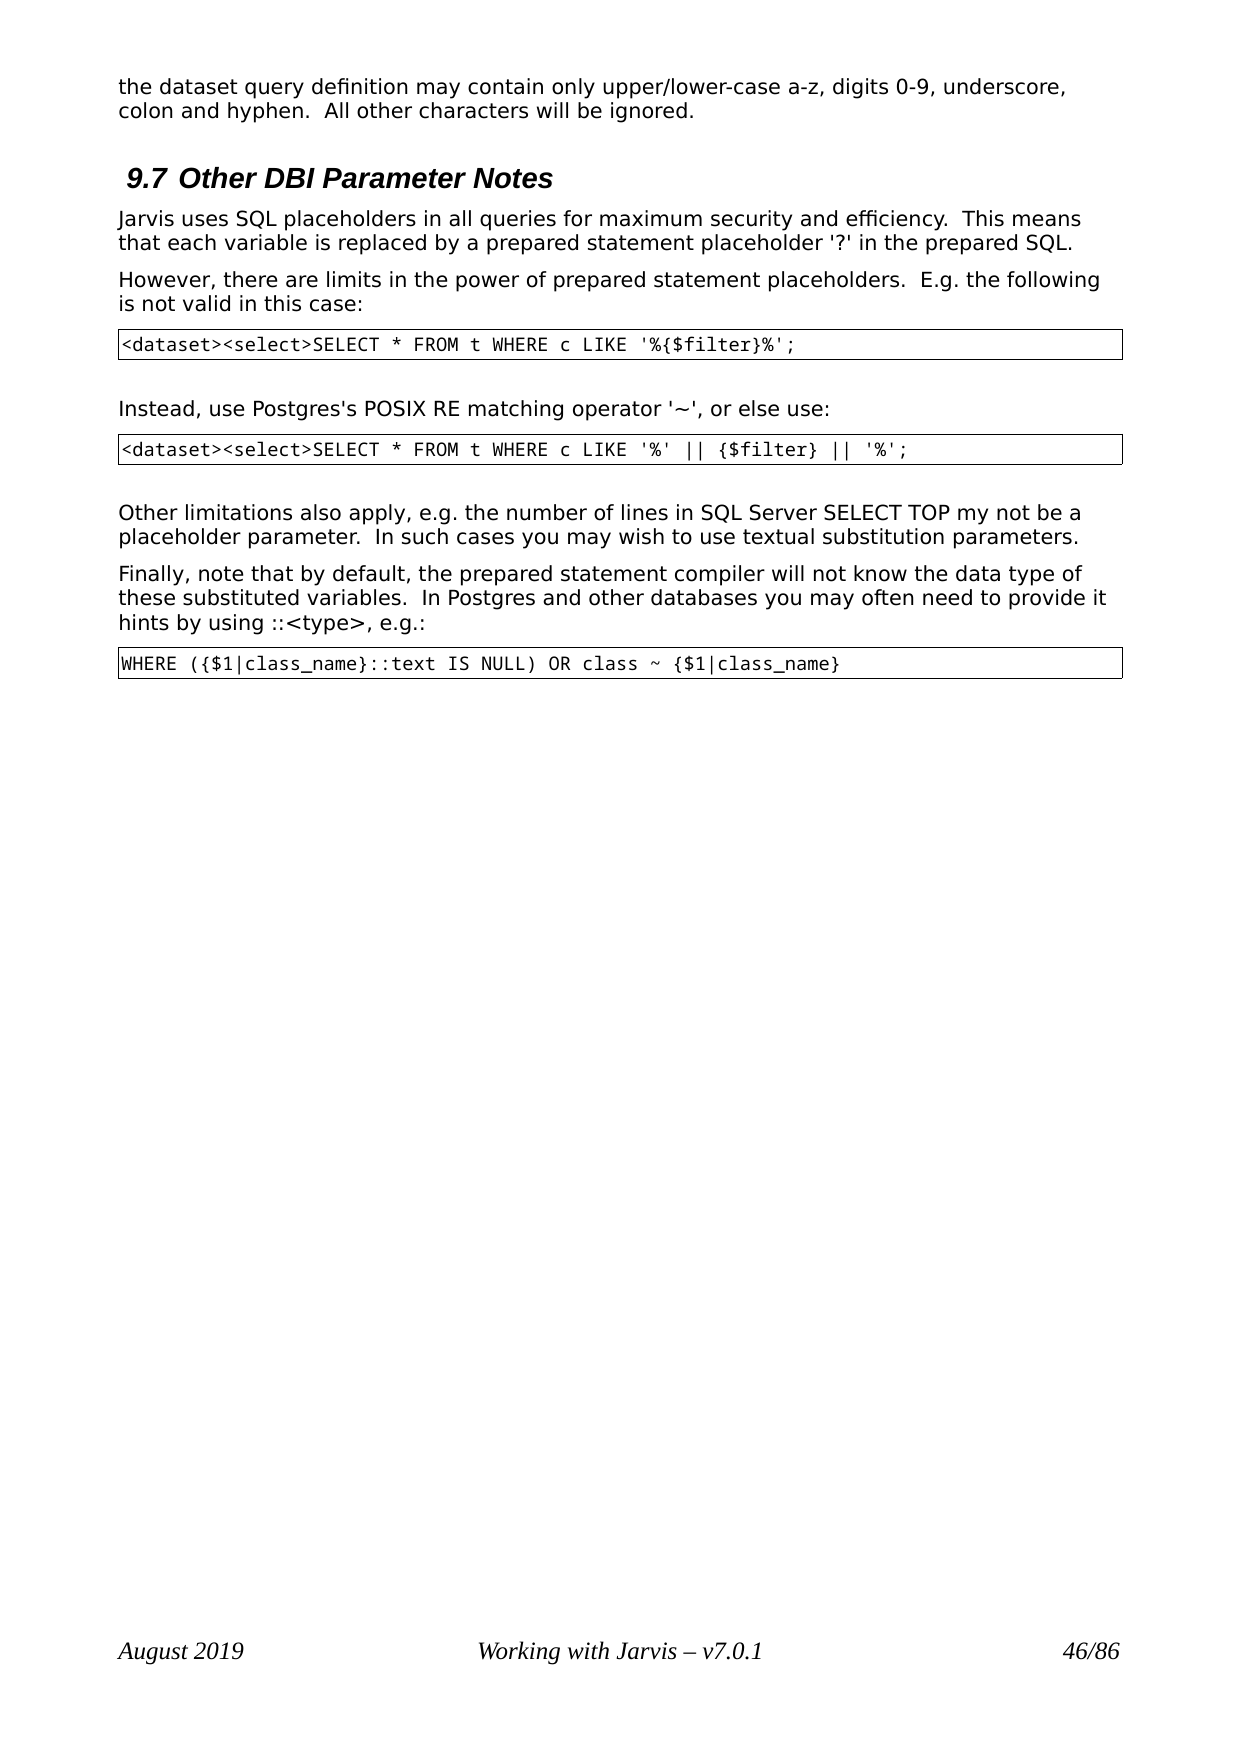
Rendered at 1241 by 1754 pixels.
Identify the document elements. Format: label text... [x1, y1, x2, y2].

subtitle Other DBI Parameter Notes [118, 161, 1122, 194]
text However, there are limits in the power of prepared statement placeholders. E.g. the following is not valid in this case: [118, 268, 1122, 317]
text Finally, note that by default, the prepared statement compiler will not know the data type of these substituted variables. In Postgres and other databases you may often need to provide it hints by using ::<type>, e.g.: [118, 562, 1122, 635]
text <dataset><select>SELECT * FROM t WHERE c LIKE '%' || {$filter} || '%'; [119, 435, 1122, 464]
text WHERE ({$1|class_name}::text IS NULL) OR class ~ {$1|class_name} [119, 648, 1122, 678]
text the dataset query definition may contain only upper/lower-case a-z, digits 0-9, underscore, colon and hyphen. All other characters will be ignored. [118, 75, 1122, 123]
text Instead, use Postgres's POSIX RE matching operator '~', or else use: [118, 397, 1122, 421]
text Other limitations also apply, e.g. the number of lines in SQL Server SELECT TOP my not be a placeholder parameter. In such cases you may wish to use textual substitution parameters. [118, 501, 1122, 549]
text Jarvis uses SQL placeholders in all queries for maximum security and efficiency. This means that each variable is replaced by a prepared statement placeholder '?' in the prepared SQL. [118, 207, 1122, 256]
text <dataset><select>SELECT * FROM t WHERE c LIKE '%{$filter}%'; [119, 330, 1122, 359]
